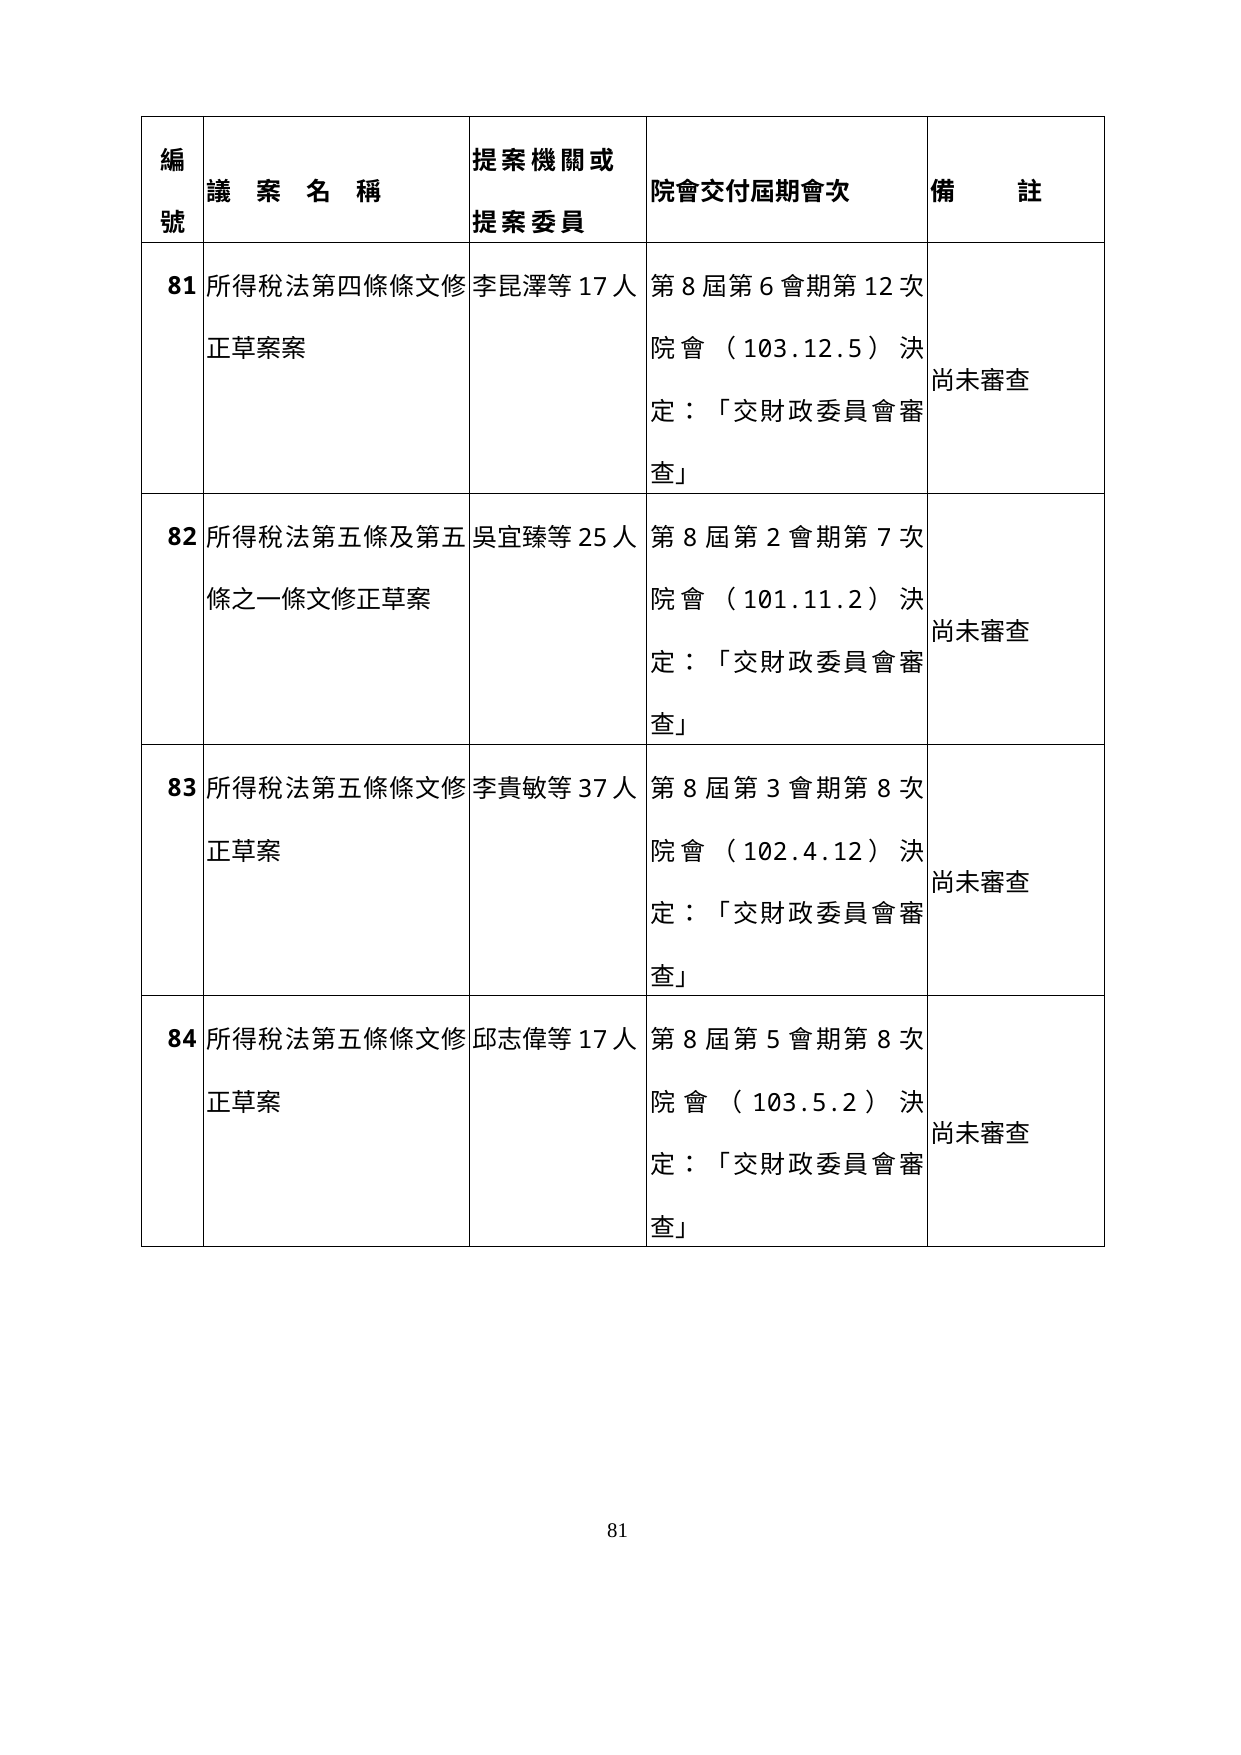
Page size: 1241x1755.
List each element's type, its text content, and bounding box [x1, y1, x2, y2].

table_cell 第8屆第3會期第8次院會（102.4.12）決定：「交財政委員會審查」 [647, 745, 927, 995]
table_header 院會交付屆期會次 [647, 117, 927, 242]
table_cell 所得稅法第五條條文修正草案 [204, 996, 469, 1246]
table_cell 第8屆第6會期第12次院會（103.12.5）決定：「交財政委員會審查」 [647, 243, 927, 493]
table_cell 吳宜臻等25人 [470, 494, 646, 744]
table_cell 尚未審查 [928, 494, 1104, 744]
table_header 提案機關或 提案委員 [470, 117, 646, 242]
table_header 備 註 [928, 117, 1104, 242]
table_cell 尚未審查 [928, 745, 1104, 995]
table_cell 所得稅法第四條條文修正草案案 [204, 243, 469, 493]
table_cell 尚未審查 [928, 243, 1104, 493]
table_cell 第8屆第2會期第7次院會（101.11.2）決定：「交財政委員會審查」 [647, 494, 927, 744]
table_cell 第8屆第5會期第8次院會（103.5.2）決定：「交財政委員會審查」 [647, 996, 927, 1246]
table_cell 邱志偉等17人 [470, 996, 646, 1246]
table_cell 李昆澤等17人 [470, 243, 646, 493]
table_cell [142, 745, 203, 995]
table_header 議 案 名 稱 [204, 117, 469, 242]
table_cell 尚未審查 [928, 996, 1104, 1246]
table_cell 李貴敏等37人 [470, 745, 646, 995]
table_cell [142, 996, 203, 1246]
table_cell 所得稅法第五條及第五條之一條文修正草案 [204, 494, 469, 744]
table_cell 所得稅法第五條條文修正草案 [204, 745, 469, 995]
table_cell [142, 494, 203, 744]
table_header 編 號 [142, 117, 203, 242]
table_cell [142, 243, 203, 493]
